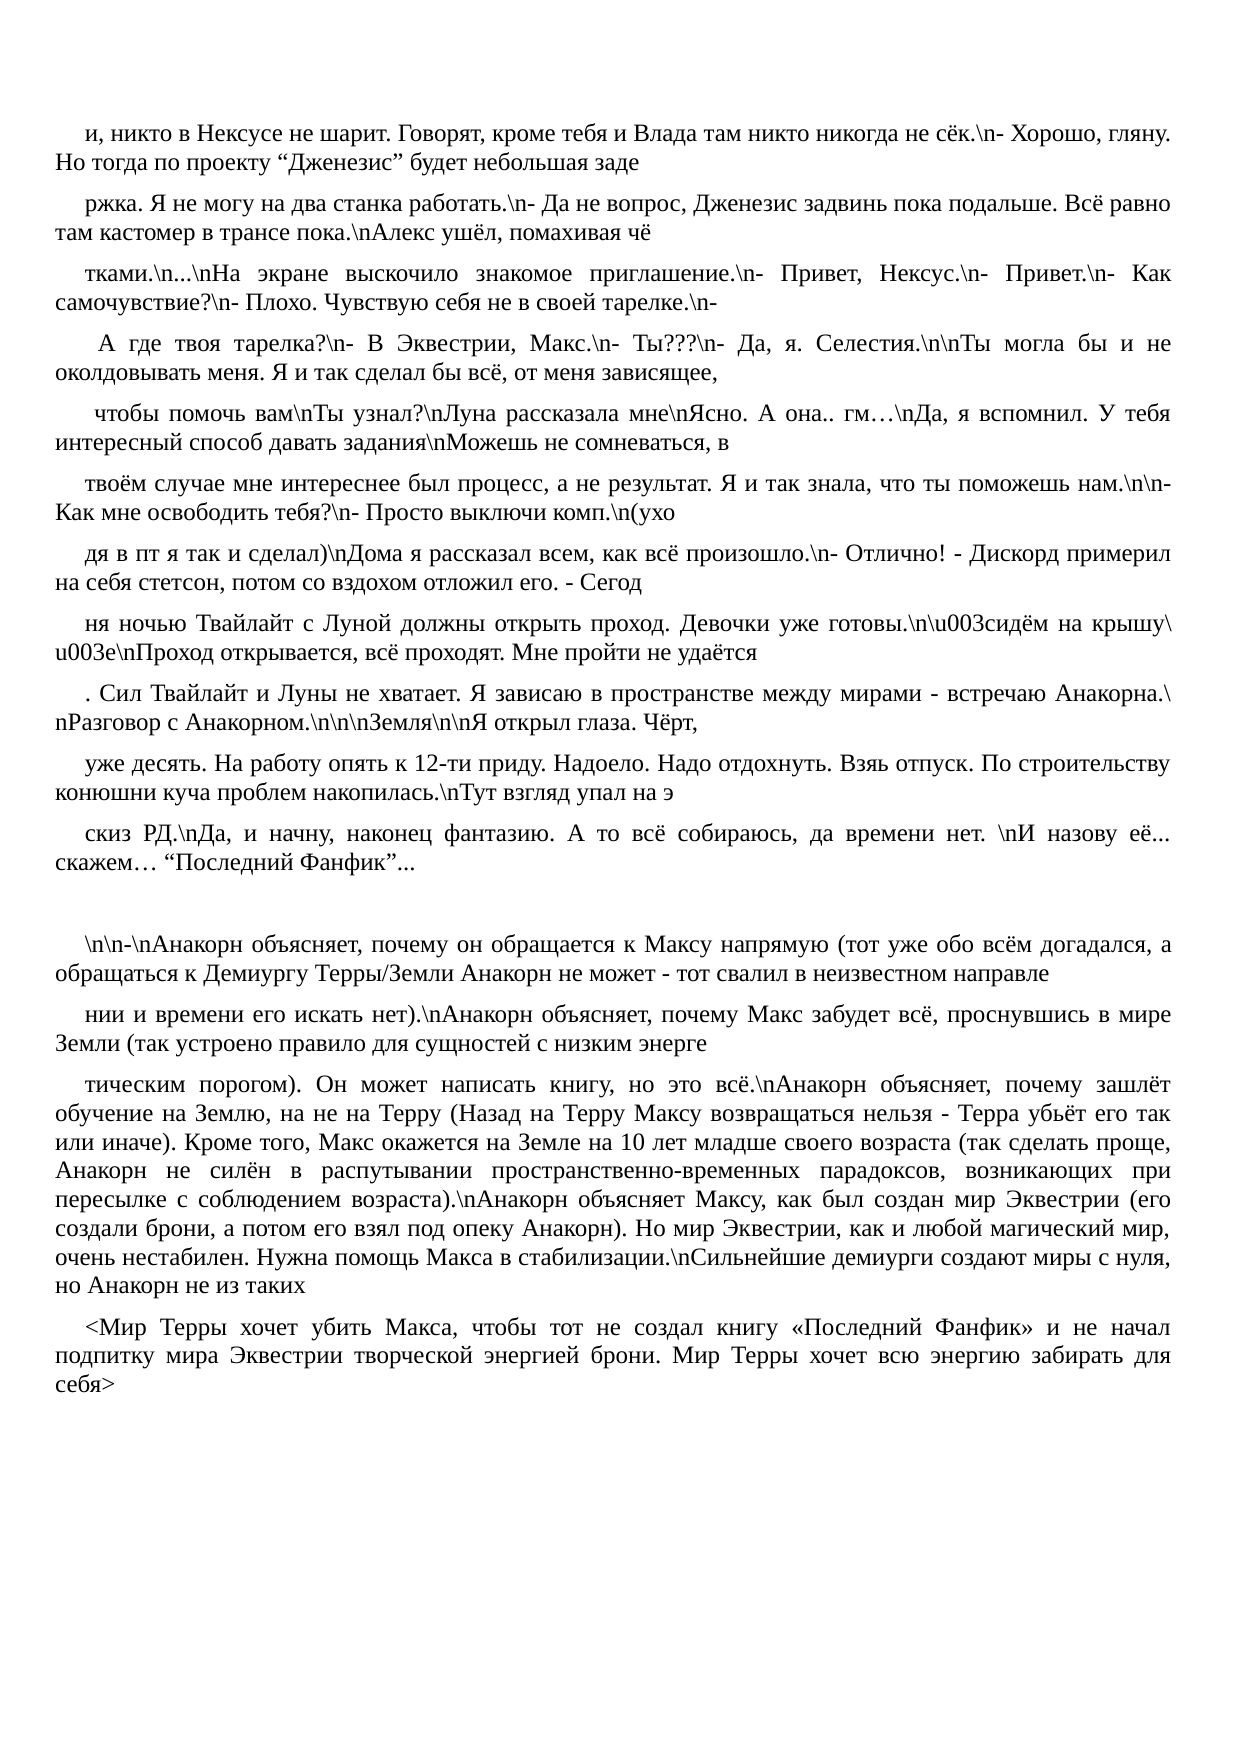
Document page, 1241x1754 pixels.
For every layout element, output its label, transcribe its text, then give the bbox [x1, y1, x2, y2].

text тками.\n...\nНа экране выскочило знакомое приглашение.\n- Привет, Нексус.\n- Привет.\n- Как самочувствие?\n- Плохо. Чувствую себя не в своей тарелке.\n- [55, 258, 1172, 316]
text <Мир Терры хочет убить Макса, чтобы тот не создал книгу «Последний Фанфик» и не начал подпитку мира Эквестрии творческой энергией брони. Мир Терры хочет всю энергию забирать для себя> [55, 1312, 1172, 1398]
text нии и времени его искать нет).\nАнакорн объясняет, почему Макс забудет всё, проснувшись в мире Земли (так устроено правило для сущностей с низким энерге [55, 999, 1172, 1057]
text А где твоя тарелка?\n- В Эквестрии, Макс.\n- Ты???\n- Да, я. Селестия.\n\nТы могла бы и не околдовывать меня. Я и так сделал бы всё, от меня зависящее, [55, 328, 1172, 386]
text тическим порогом). Он может написать книгу, но это всё.\nАнакорн объясняет, почему зашлёт обучение на Землю, на не на Терру (Назад на Терру Максу возвращаться нельзя - Терра убьёт его так или иначе). Кроме того, Макс окажется на Земле на 10 лет младше своего возраста (так сделать проще, Анакорн не силён в распутывании пространственно-временных парадоксов, возникающих при пересылке с соблюдением возраста).\nАнакорн объясняет Максу, как был создан мир Эквестрии (его создали брони, а потом его взял под опеку Анакорн). Но мир Эквестрии, как и любой магический мир, очень нестабилен. Нужна помощь Макса в стабилизации.\nСильнейшие демиурги создают миры с нуля, но Анакорн не из таких [55, 1069, 1172, 1299]
text . Сил Твайлайт и Луны не хватает. Я зависаю в пространстве между мирами - встречаю Анакорна.\nРазговор с Анакорном.\n\n\nЗемля\n\nЯ открыл глаза. Чёрт, [55, 678, 1172, 736]
text твоём случае мне интереснее был процесс, а не результат. Я и так знала, что ты поможешь нам.\n\n- Как мне освободить тебя?\n- Просто выключи комп.\n(ухо [55, 468, 1172, 526]
text чтобы помочь вам\nТы узнал?\nЛуна рассказала мне\nЯсно. А она.. гм…\nДа, я вспомнил. У тебя интересный способ давать задания\nМожешь не сомневаться, в [55, 398, 1172, 456]
text дя в пт я так и сделал)\nДома я рассказал всем, как всё произошло.\n- Отлично! - Дискорд примерил на себя стетсон, потом со вздохом отложил его. - Сегод [55, 538, 1172, 596]
text \n\n-\nАнакорн объясняет, почему он обращается к Максу напрямую (тот уже обо всём догадался, а обращаться к Демиургу Терры/Земли Анакорн не может - тот свалил в неизвестном направле [55, 929, 1172, 987]
text уже десять. На работу опять к 12-ти приду. Надоело. Надо отдохнуть. Взяь отпуск. По строительству конюшни куча проблем накопилась.\nТут взгляд упал на э [55, 748, 1172, 806]
text и, никто в Нексусе не шарит. Говорят, кроме тебя и Влада там никто никогда не сёк.\n- Хорошо, гляну. Но тогда по проекту “Дженезис” будет небольшая заде [55, 118, 1172, 176]
text ня ночью Твайлайт с Луной должны открыть проход. Девочки уже готовы.\n\u003cидём на крышу\u003e\nПроход открывается, всё проходят. Мне пройти не удаётся [55, 608, 1172, 666]
text скиз РД.\nДа, и начну, наконец фантазию. А то всё собираюсь, да времени нет. \nИ назову её... скажем… “Последний Фанфик”... [55, 818, 1172, 876]
text ржка. Я не могу на два станка работать.\n- Да не вопрос, Дженезис задвинь пока подальше. Всё равно там кастомер в трансе пока.\nАлекс ушёл, помахивая чё [55, 188, 1172, 246]
